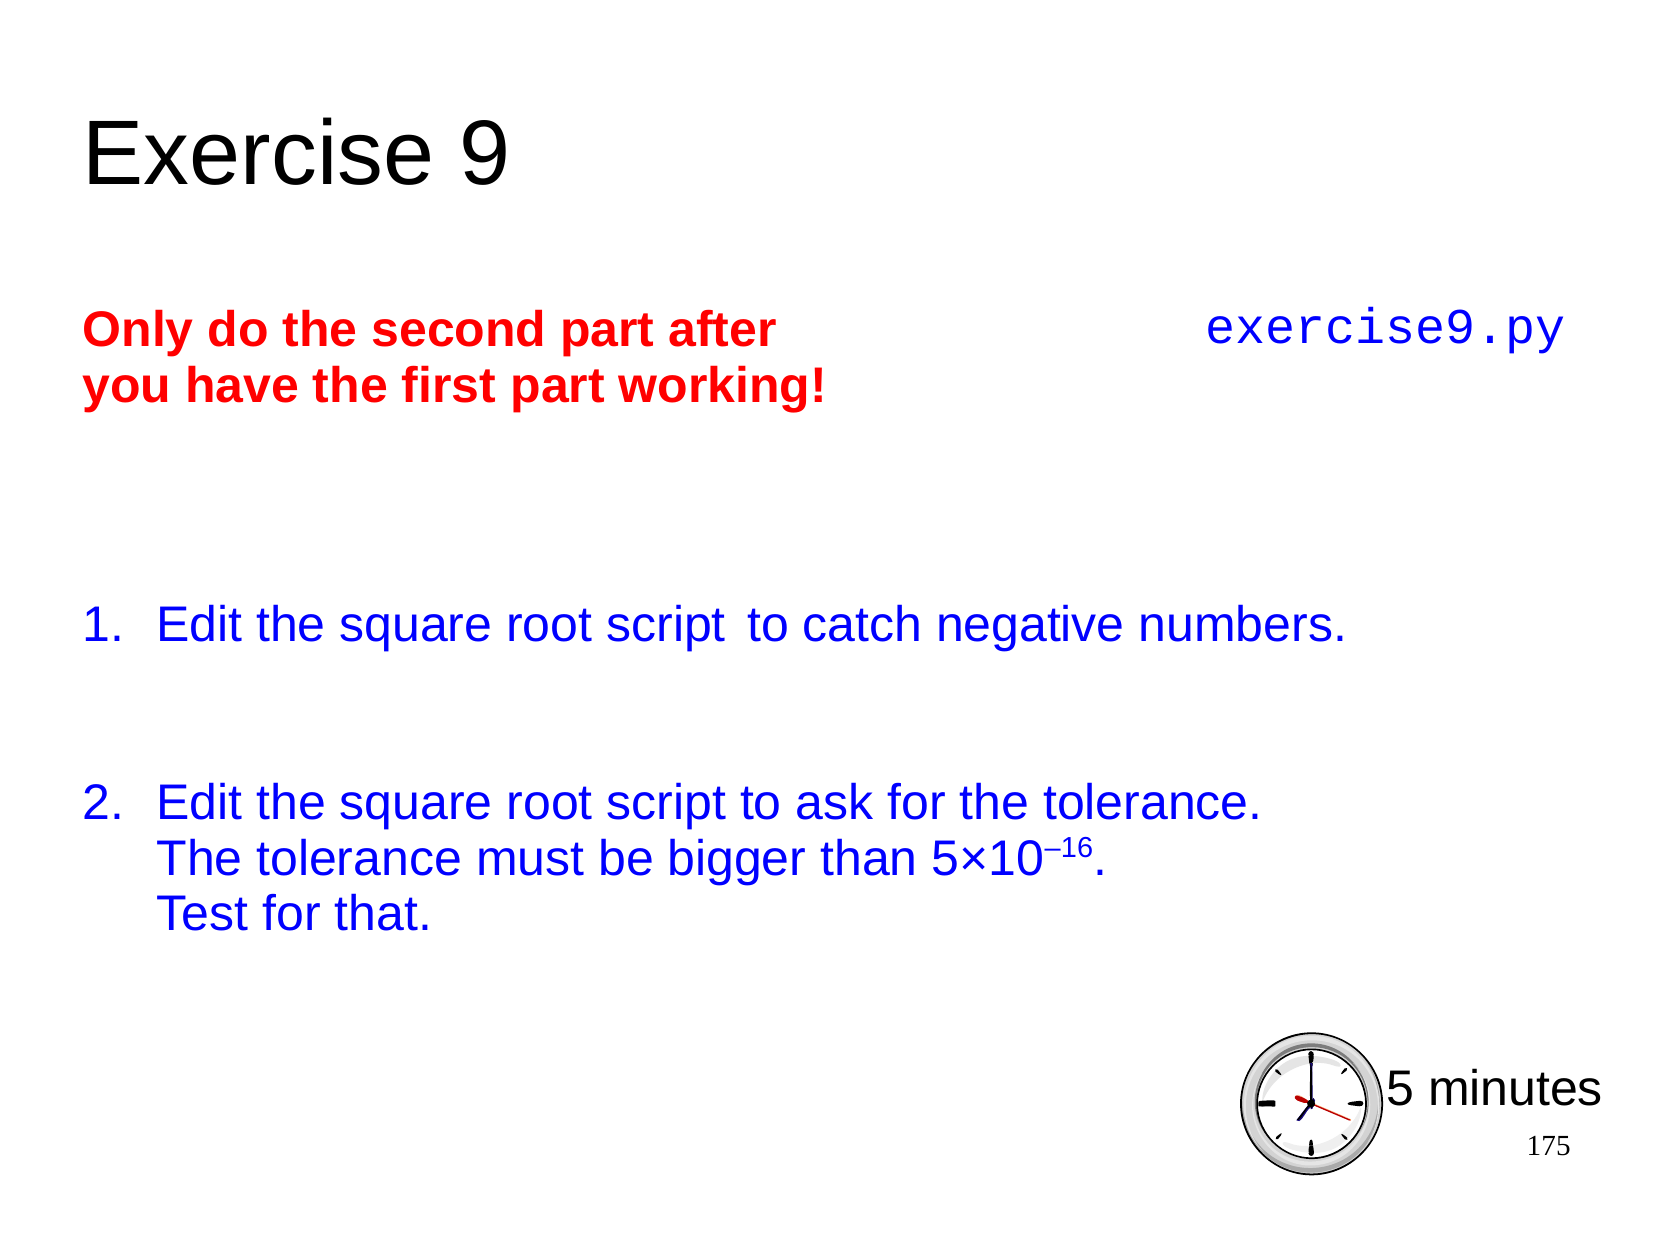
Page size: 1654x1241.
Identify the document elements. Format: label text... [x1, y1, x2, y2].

text_box 5 minutes [1384, 1054, 1610, 1123]
text_box 2. Edit the square root script to ask for the tolerance. The tolerance must be bigger than 5×10–16. Test for that. [76, 768, 1270, 950]
title Exercise 9 [82, 49, 1571, 257]
text_box Only do the second part after you have the first part working! [76, 295, 834, 419]
picture [1240, 1032, 1384, 1176]
text_box exercise9.py [1198, 295, 1572, 365]
text_box 1. Edit the square root script to catch negative numbers. [76, 590, 1354, 659]
